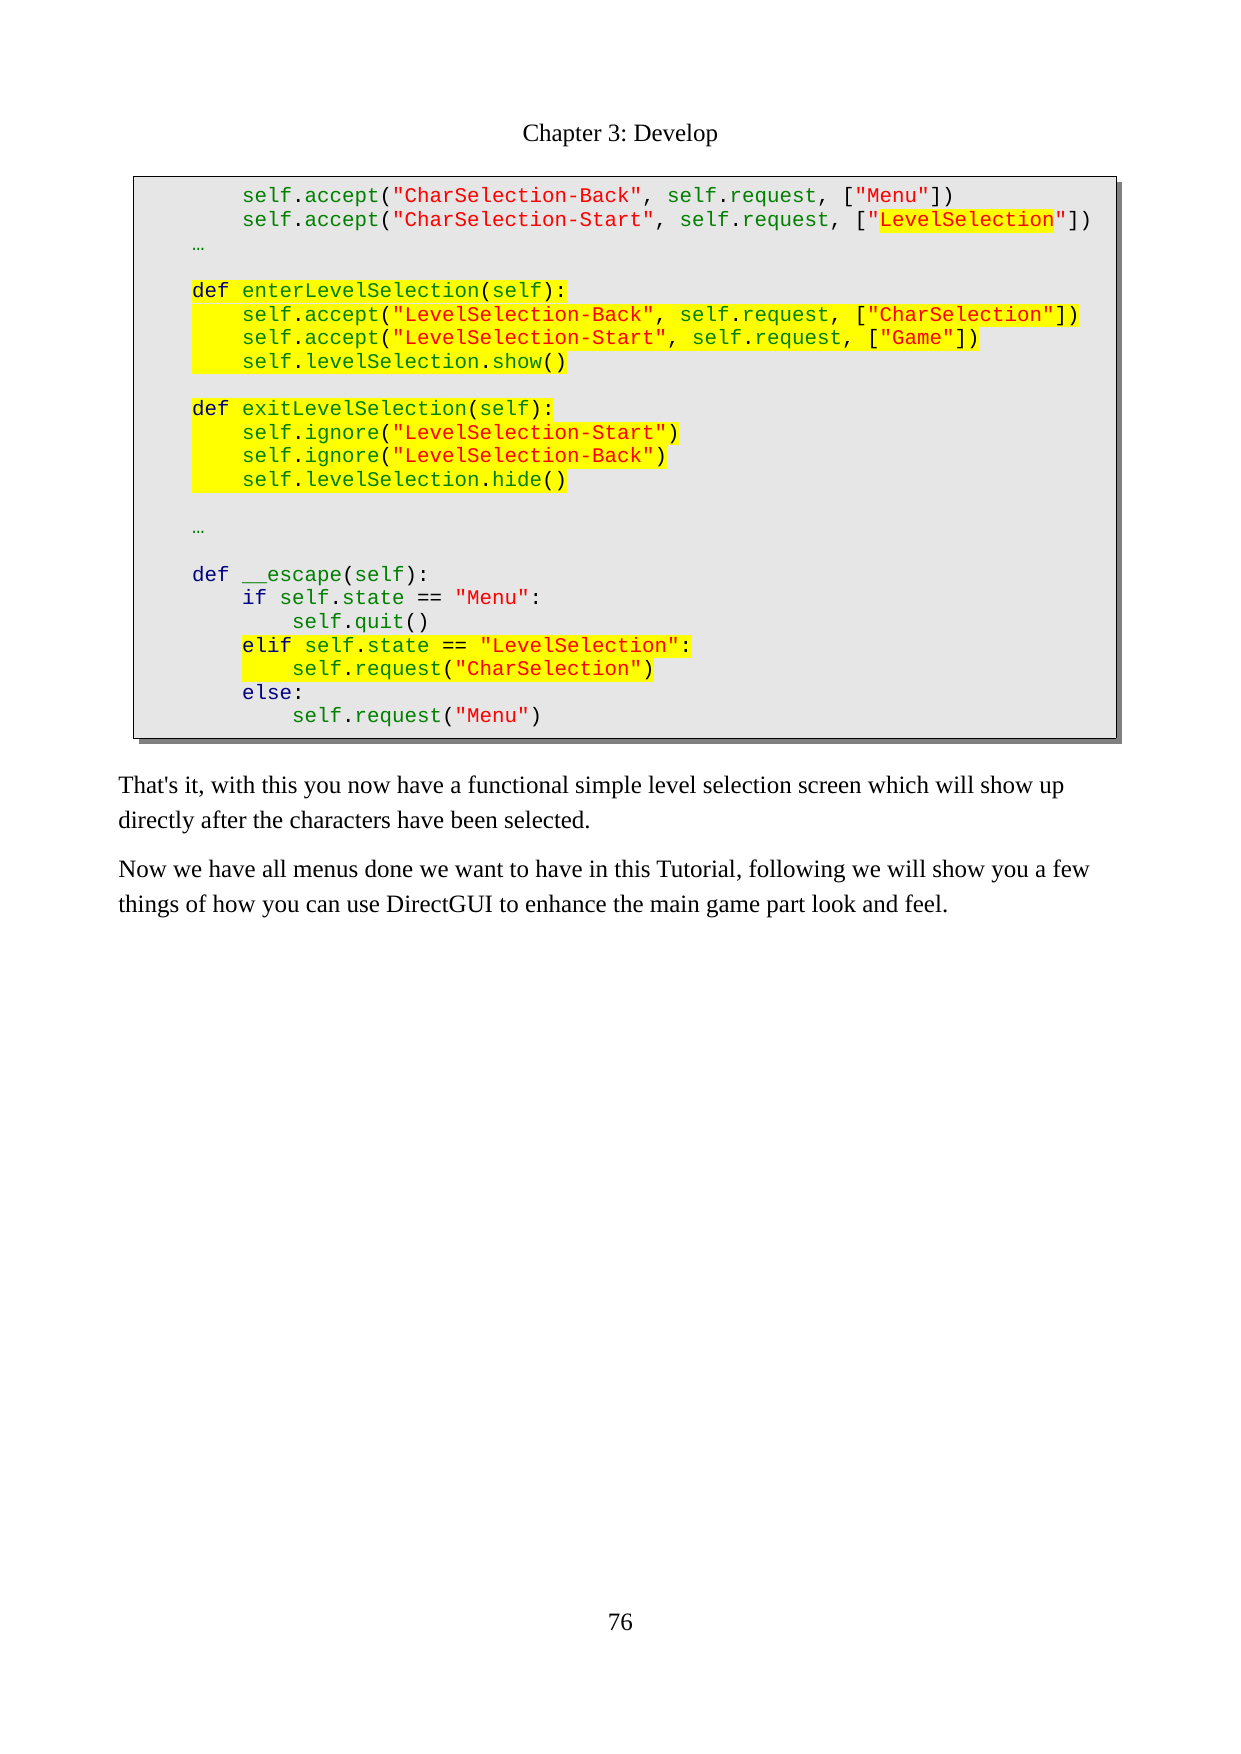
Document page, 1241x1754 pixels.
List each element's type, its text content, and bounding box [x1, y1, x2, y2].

text self.accept("CharSelection-Back", self.request, ["Menu"]) [134, 177, 1116, 200]
text self.request("CharSelection") [134, 649, 1116, 673]
text self.levelSelection.show() [134, 342, 1116, 366]
text def enterLevelSelection(self): [134, 271, 1116, 294]
text … [134, 507, 1116, 531]
text elif self.state == "LevelSelection": [134, 626, 1116, 649]
text if self.state == "Menu": [134, 578, 1116, 602]
text self.accept("CharSelection-Start", self.request, ["LevelSelection"]) [134, 200, 1116, 224]
text self.quit() [134, 602, 1116, 626]
text self.accept("LevelSelection-Start", self.request, ["Game"]) [134, 318, 1116, 342]
text … [134, 224, 1116, 247]
text self.request("Menu") [134, 697, 1116, 738]
text That's it, with this you now have a functional simple level selection screen which will show up directly after the characters have been selected. [118, 771, 1122, 834]
text self.accept("LevelSelection-Back", self.request, ["CharSelection"]) [134, 294, 1116, 318]
text def exitLevelSelection(self): [134, 389, 1116, 413]
text def __escape(self): [134, 555, 1116, 578]
text self.levelSelection.hide() [134, 460, 1116, 484]
text Now we have all menus done we want to have in this Tutorial, following we will show you a few things of how you can use DirectGUI to enhance the main game part look and feel. [118, 854, 1122, 917]
text self.ignore("LevelSelection-Back") [134, 436, 1116, 460]
text else: [134, 673, 1116, 697]
text self.ignore("LevelSelection-Start") [134, 413, 1116, 436]
